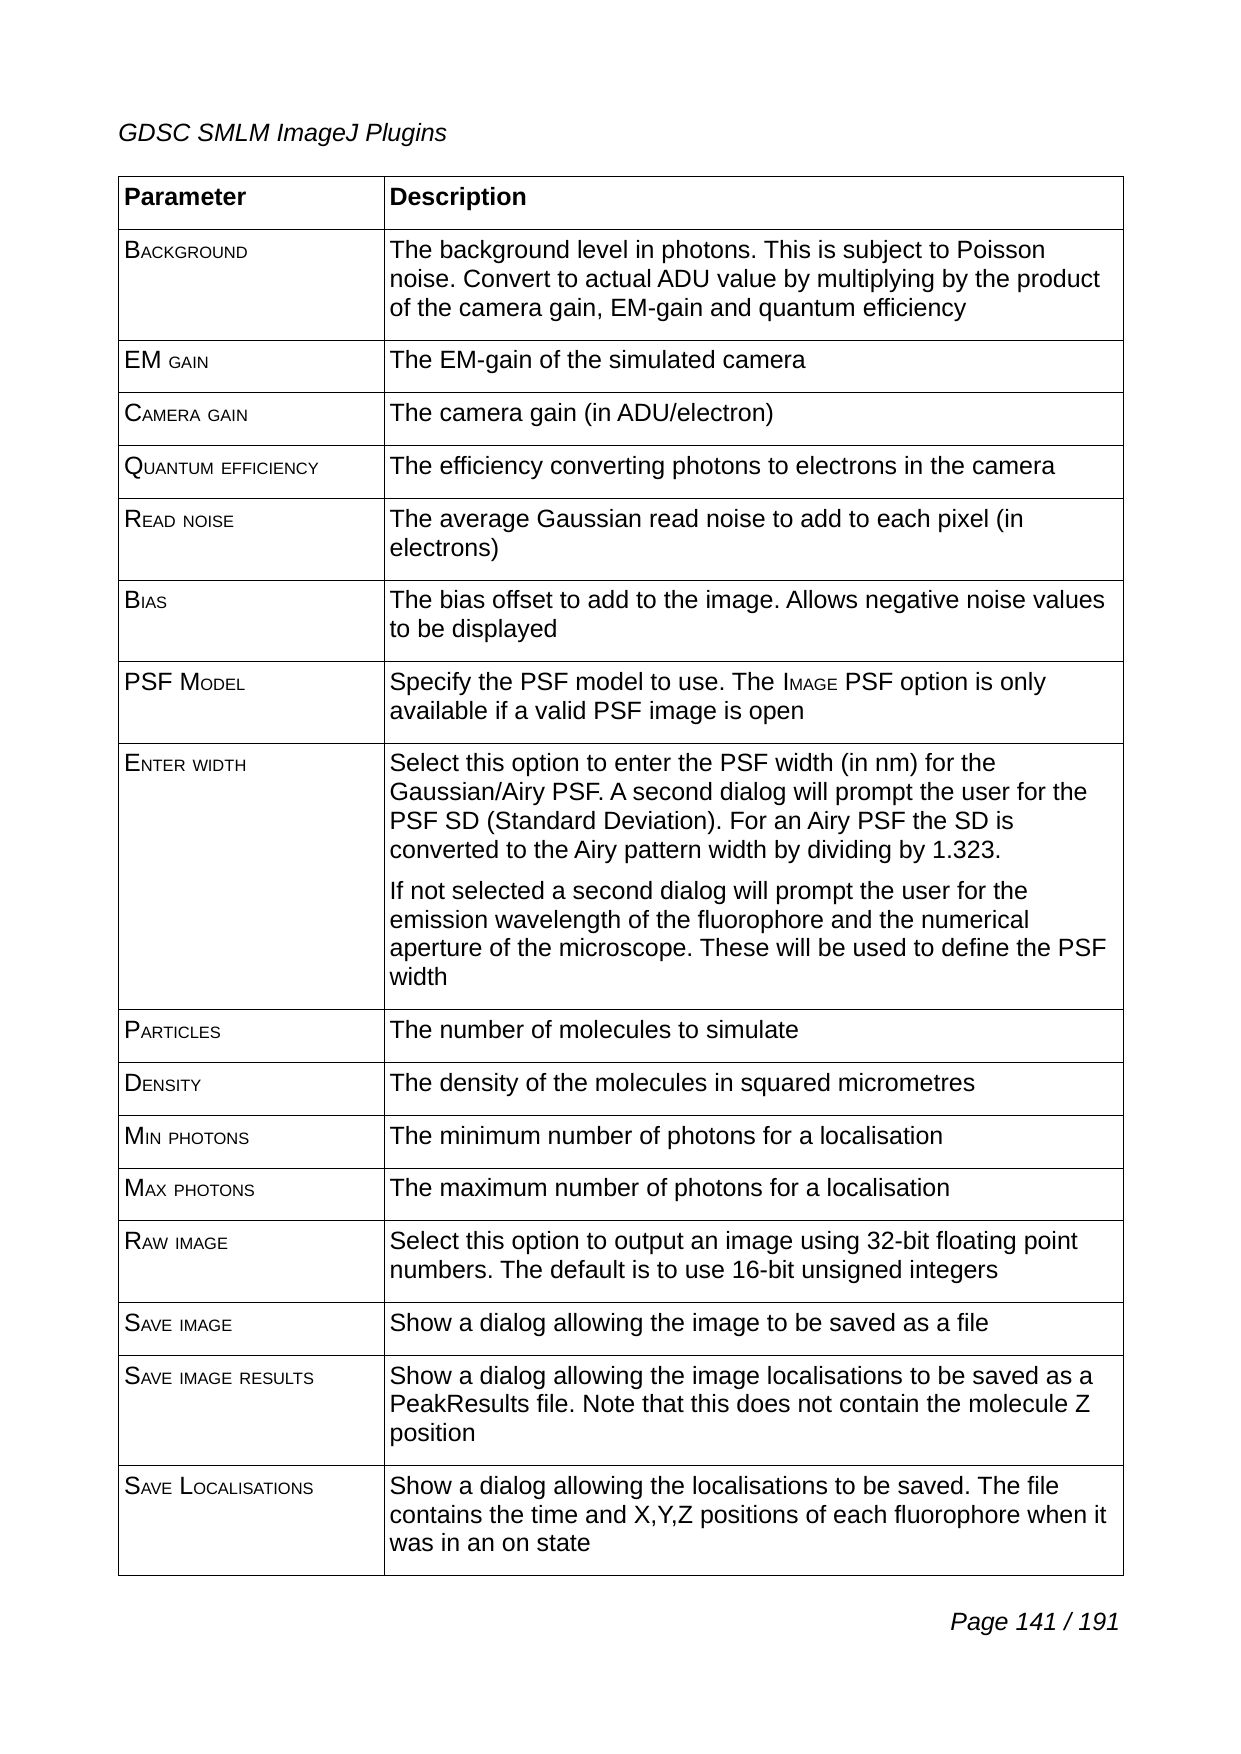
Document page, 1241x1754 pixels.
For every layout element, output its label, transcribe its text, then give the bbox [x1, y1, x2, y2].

table_cell The maximum number of photons for a localisation [385, 1169, 1123, 1220]
table_cell Particles [119, 1010, 384, 1062]
table_cell Raw image [119, 1221, 384, 1302]
table_cell Show a dialog allowing the image to be saved as a file [385, 1303, 1123, 1355]
table_cell Background [119, 230, 384, 339]
table_cell Min photons [119, 1116, 384, 1168]
table_cell The number of molecules to simulate [385, 1010, 1123, 1062]
table_cell EM gain [119, 341, 384, 392]
table_cell The background level in photons. This is subject to Poisson noise. Convert to actual ADU value by multiplying by the product of the camera gain, EM-gain and quantum efficiency [385, 230, 1123, 339]
table_cell Show a dialog allowing the localisations to be saved. The file contains the time and X,Y,Z positions of each fluorophore when it was in an on state [385, 1466, 1123, 1575]
table_cell Read noise [119, 499, 384, 579]
table_cell The efficiency converting photons to electrons in the camera [385, 446, 1123, 498]
table_cell The average Gaussian read noise to add to each pixel (in electrons) [385, 499, 1123, 579]
table_cell PSF Model [119, 662, 384, 743]
table_cell Max photons [119, 1169, 384, 1220]
table_cell Bias [119, 581, 384, 661]
table_cell Save image [119, 1303, 384, 1355]
table_cell Camera gain [119, 393, 384, 445]
table_cell The camera gain (in ADU/electron) [385, 393, 1123, 445]
table_cell Density [119, 1063, 384, 1115]
table_cell Select this option to output an image using 32-bit floating point numbers. The default is to use 16-bit unsigned integers [385, 1221, 1123, 1302]
table_cell Save image results [119, 1356, 384, 1465]
table_cell The EM-gain of the simulated camera [385, 341, 1123, 392]
table_cell Show a dialog allowing the image localisations to be saved as a PeakResults file. Note that this does not contain the molecule Z position [385, 1356, 1123, 1465]
table_cell The density of the molecules in squared micrometres [385, 1063, 1123, 1115]
table_cell Save Localisations [119, 1466, 384, 1575]
table_cell Select this option to enter the PSF width (in nm) for the Gaussian/Airy PSF. A second dialog will prompt the user for the PSF SD (Standard Deviation). For an Airy PSF the SD is converted to the Airy pattern width by dividing by 1.323. If not selected a second dialog will prompt the user for the emission wavelength of the fluorophore and the numerical aperture of the microscope. These will be used to define the PSF width [385, 744, 1123, 1009]
table_cell Specify the PSF model to use. The Image PSF option is only available if a valid PSF image is open [385, 662, 1123, 743]
table_cell The minimum number of photons for a localisation [385, 1116, 1123, 1168]
table_cell The bias offset to add to the image. Allows negative noise values to be displayed [385, 581, 1123, 661]
table_header Parameter [119, 177, 384, 229]
table_cell Quantum efficiency [119, 446, 384, 498]
table_header Description [385, 177, 1123, 229]
table_cell Enter width [119, 744, 384, 1009]
